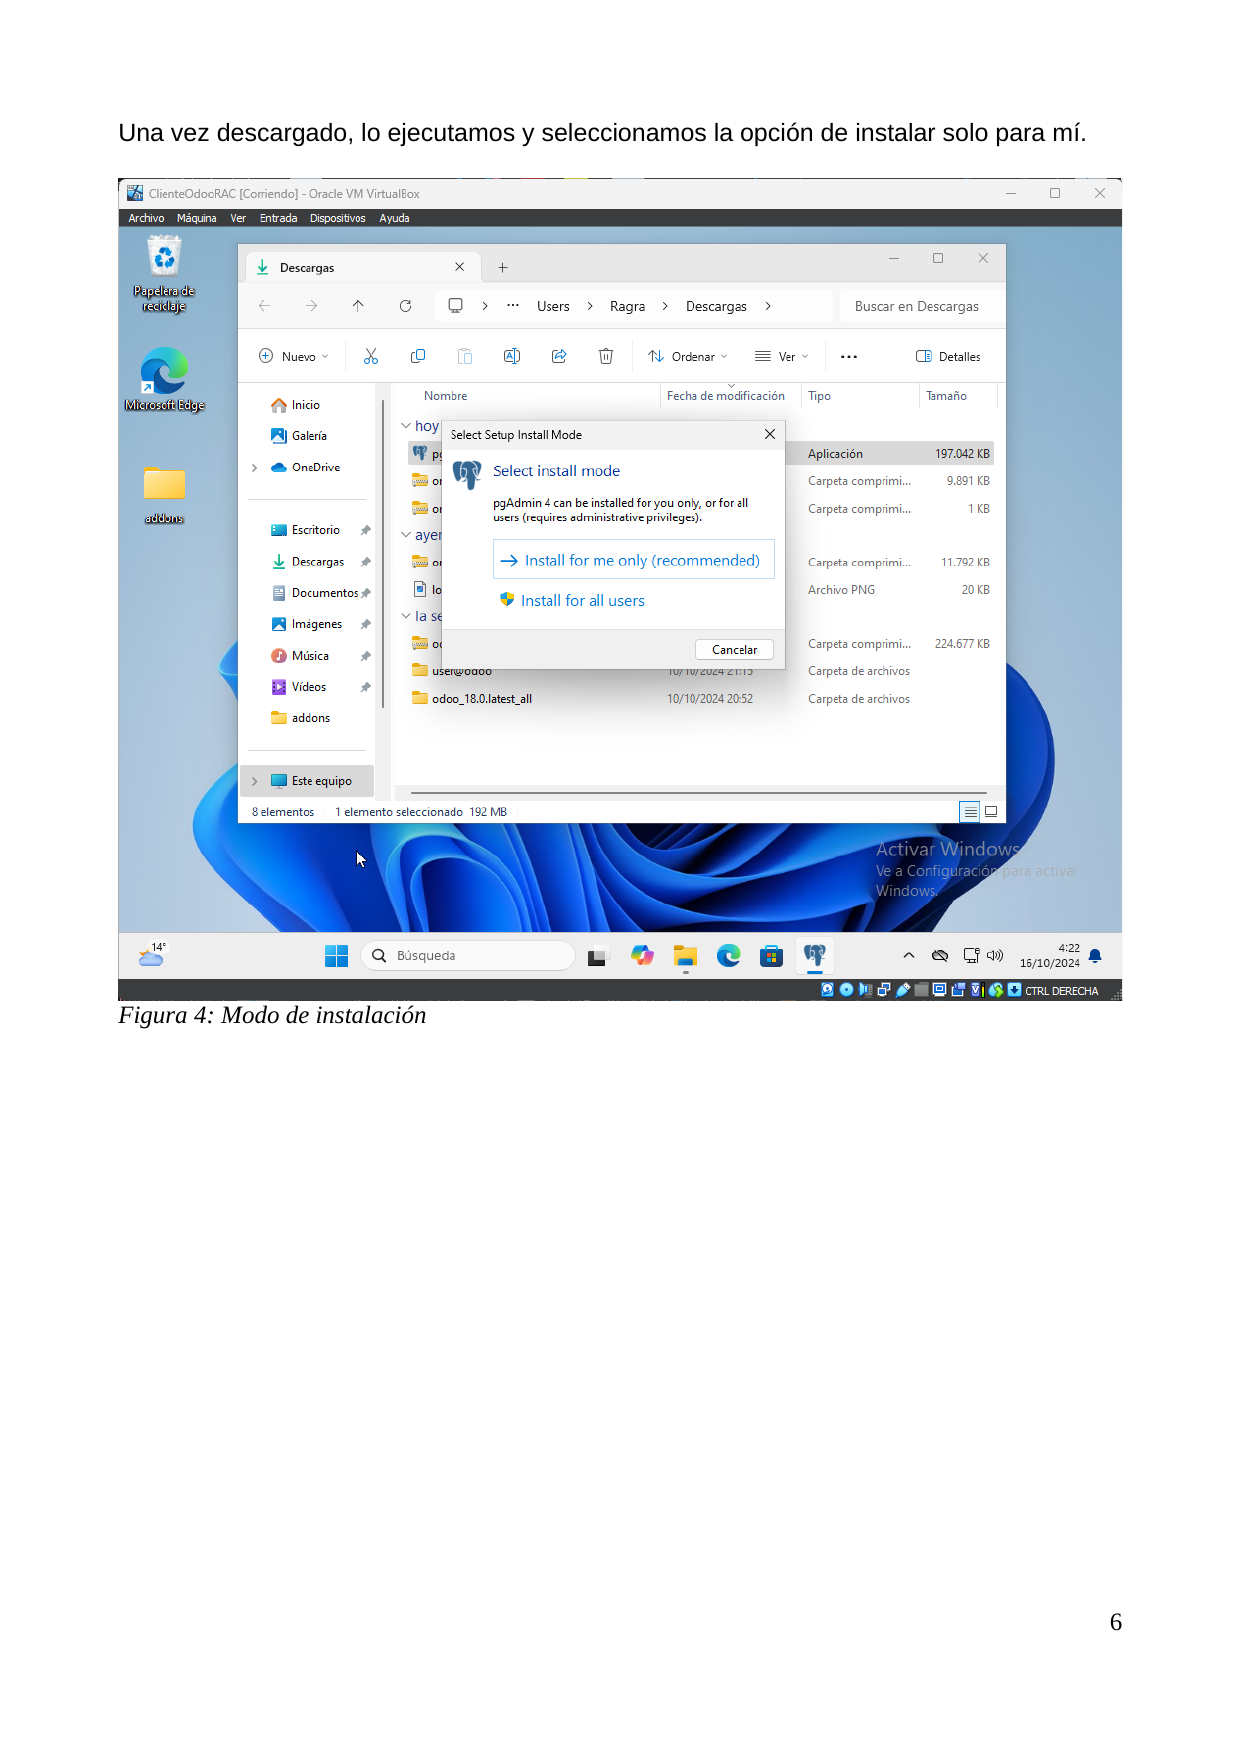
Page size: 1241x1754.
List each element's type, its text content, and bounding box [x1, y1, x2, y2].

text Una vez descargado, lo ejecutamos y seleccionamos la opción de instalar solo para mí. [118, 118, 1122, 147]
picture [118, 178, 1123, 1001]
text Figura 4: Modo de instalación [118, 1001, 1122, 1029]
